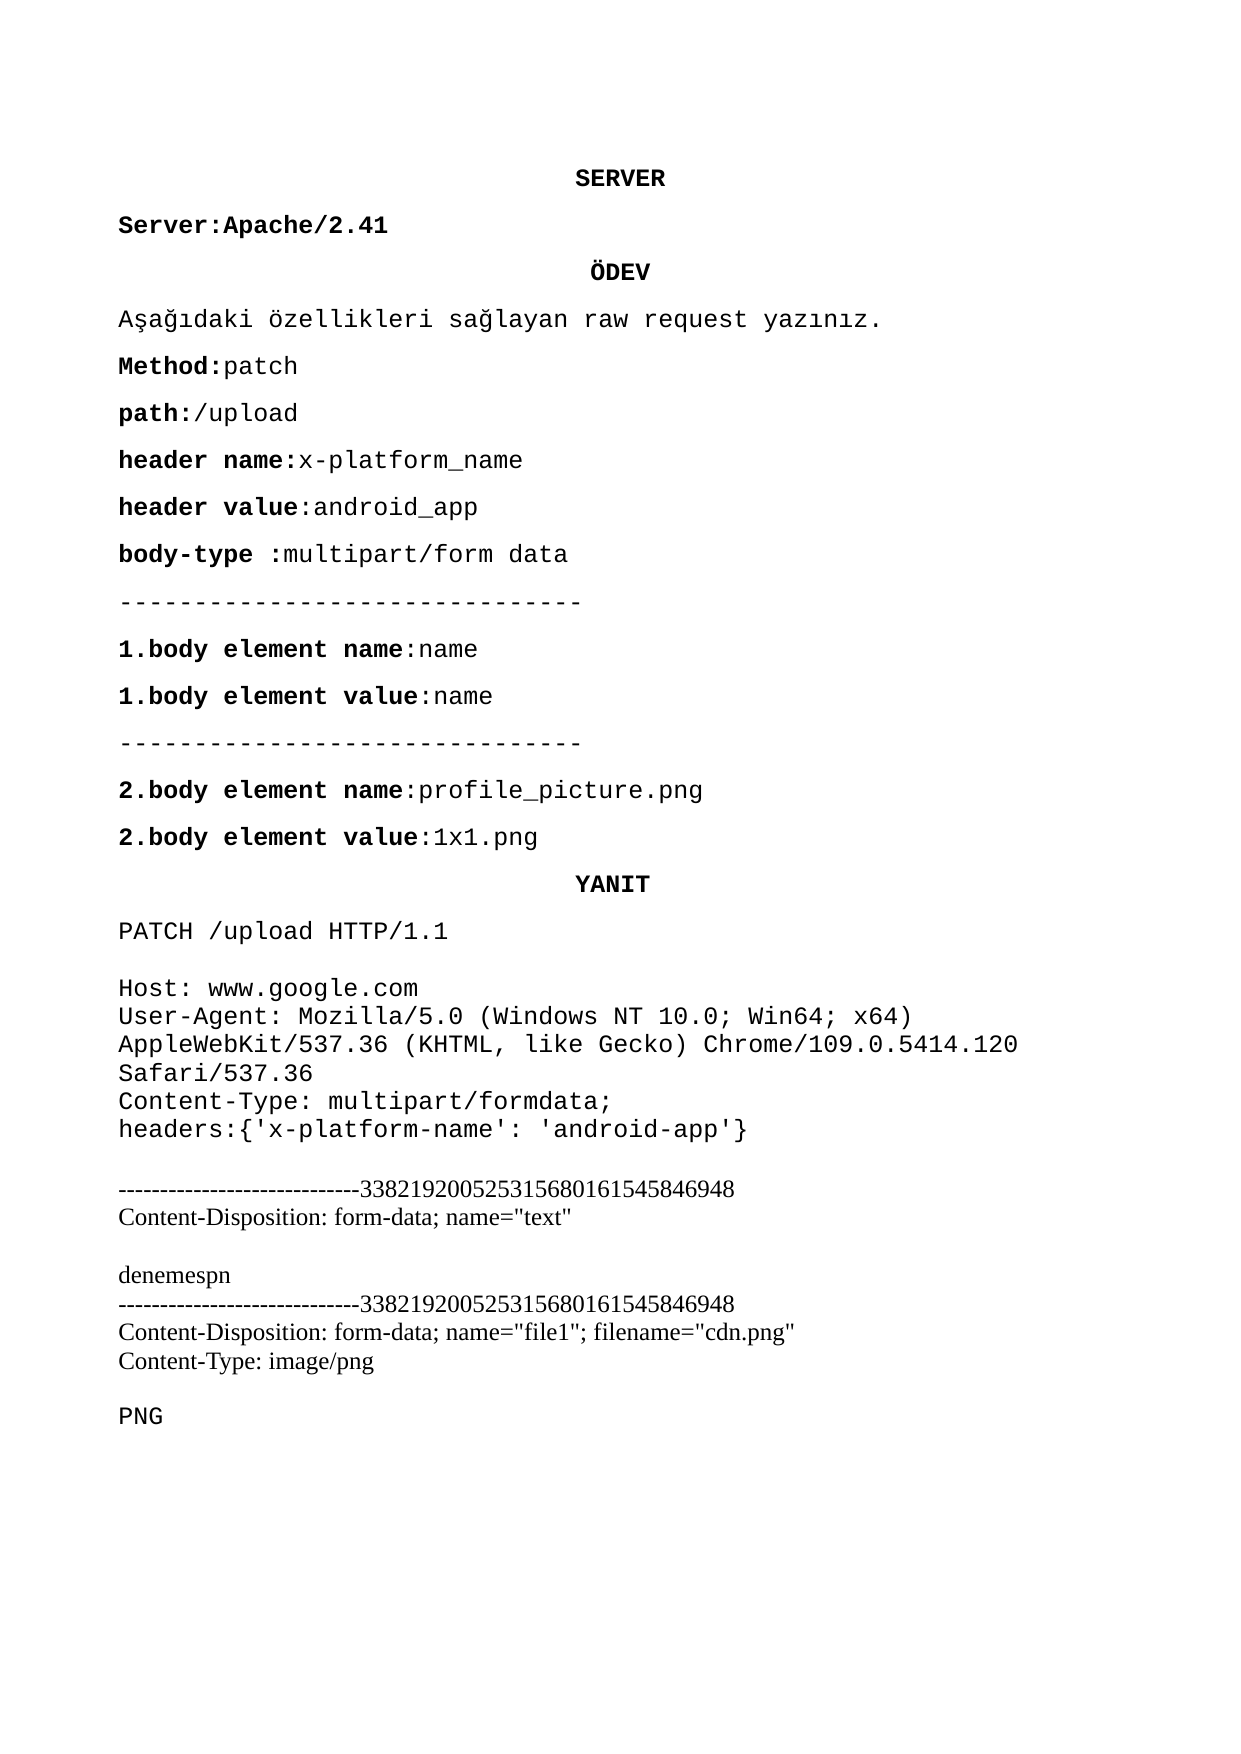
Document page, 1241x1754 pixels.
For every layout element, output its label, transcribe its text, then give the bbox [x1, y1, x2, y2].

text SERVER [118, 165, 1122, 194]
text 2.body element name:profile_picture.png [118, 777, 1122, 806]
text Aşağıdaki özellikleri sağlayan raw request yazınız. [118, 307, 1122, 335]
text 1.body element value:name [118, 683, 1122, 712]
text 1.body element name:name [118, 636, 1122, 664]
text headers:{'x-platform-name': 'android-app'} [118, 1117, 1122, 1145]
text Content-Disposition: form-data; name="file1"; filename="cdn.png" [118, 1317, 1122, 1346]
text -----------------------------338219200525315680161545846948 [118, 1174, 1122, 1202]
text -----------------------------338219200525315680161545846948 [118, 1289, 1122, 1317]
text Host: www.google.com [118, 975, 1122, 1004]
text PATCH /upload HTTP/1.1 [118, 919, 1122, 947]
text path:/upload [118, 401, 1122, 429]
text YANIT [118, 872, 1122, 900]
text Content-Disposition: form-data; name="text" [118, 1202, 1122, 1231]
text header name:x-platform_name [118, 448, 1122, 476]
text Content-Type: image/png [118, 1346, 1122, 1375]
text Method:patch [118, 354, 1122, 382]
text denemespn [118, 1260, 1122, 1289]
text Content-Type: multipart/formdata; [118, 1089, 1122, 1117]
text ÖDEV [118, 259, 1122, 288]
text User-Agent: Mozilla/5.0 (Windows NT 10.0; Win64; x64) AppleWebKit/537.36 (KHTML, like Gecko) Chrome/109.0.5414.120 Safari/537.36 [118, 1004, 1122, 1089]
text body-type :multipart/form data [118, 542, 1122, 570]
text PNG [118, 1404, 1122, 1432]
text header value:android_app [118, 495, 1122, 523]
text 2.body element value:1x1.png [118, 824, 1122, 853]
text ------------------------------- [118, 730, 1122, 759]
text ------------------------------- [118, 589, 1122, 617]
text Server:Apache/2.41 [118, 212, 1122, 241]
